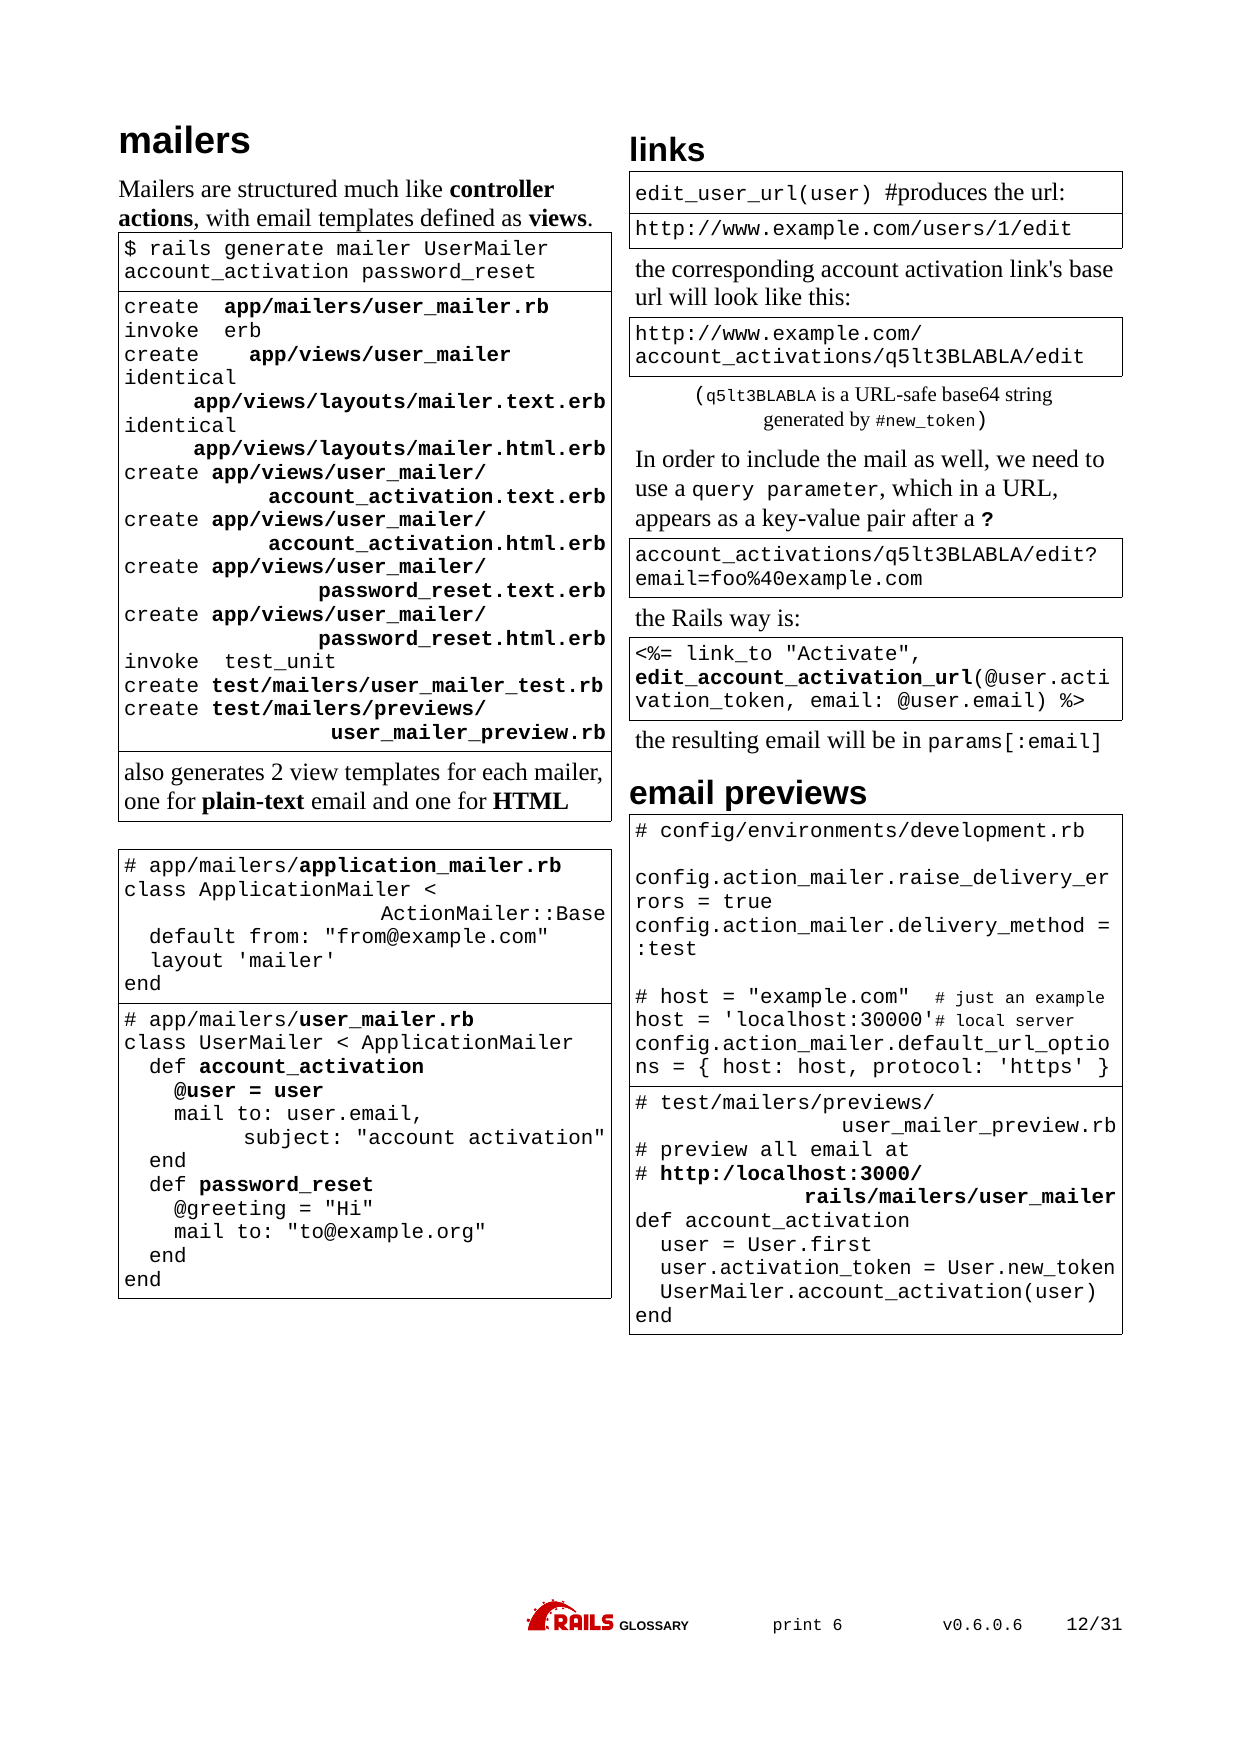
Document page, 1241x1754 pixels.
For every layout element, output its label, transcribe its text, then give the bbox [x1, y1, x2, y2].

subtitle mailers [118, 118, 611, 162]
table_cell http://www.example.com/users/1/edit [630, 214, 1122, 248]
table_cell account_activations/q5lt3BLABLA/edit?email=foo%40example.com [630, 539, 1122, 597]
table_cell the resulting email will be in params[:email] [629, 721, 1122, 761]
table_header # app/mailers/application_mailer.rb class ApplicationMailer < ActionMailer::Base default from: "from@example.com" layout 'mailer' end [119, 850, 611, 1003]
table_cell create app/mailers/user_mailer.rb invoke erb create app/views/user_mailer identical app/views/layouts/mailer.text.erb identical app/views/layouts/mailer.html.erb create app/views/user_mailer/ account_activation.text.erb create app/views/user_mailer/ account_activation.html.erb create app/views/user_mailer/ password_reset.text.erb create app/views/user_mailer/ password_reset.html.erb invoke test_unit create test/mailers/user_mailer_test.rb create test/mailers/previews/ user_mailer_preview.rb [119, 292, 611, 751]
table_cell the corresponding account activation link's base url will look like this: [629, 249, 1122, 317]
table_cell # test/mailers/previews/ user_mailer_preview.rb # preview all email at # http:/localhost:3000/ rails/mailers/user_mailer def account_activation user = User.first user.activation_token = User.new_token UserMailer.account_activation(user) end [630, 1087, 1122, 1334]
subtitle links [629, 130, 1122, 168]
table_header $ rails generate mailer UserMailer account_activation password_reset [119, 233, 611, 291]
table_cell In order to include the mail as well, we need to use a query parameter, which in a URL, appears as a key-value pair after a ? [629, 439, 1122, 538]
table_cell the Rails way is: [629, 598, 1122, 637]
table_cell (q5lt3BLABLA is a URL-safe base64 string generated by #new_token) [629, 377, 1122, 439]
table_header # config/environments/development.rb config.action_mailer.raise_delivery_errors = true config.action_mailer.delivery_method = :test # host = "example.com" # just an example host = 'localhost:30000'# local server config.action_mailer.default_url_options = { host: host, protocol: 'https' } [630, 815, 1122, 1086]
table_cell also generates 2 view templates for each mailer, one for plain-text email and one for HTML [119, 752, 611, 821]
subtitle email previews [629, 773, 1122, 811]
table_cell http://www.example.com/account_activations/q5lt3BLABLA/edit [630, 318, 1122, 376]
table_header edit_user_url(user) #produces the url: [630, 172, 1122, 213]
table_cell <%= link_to "Activate", edit_account_activation_url(@user.activation_token, email: @user.email) %> [630, 638, 1122, 720]
table_cell # app/mailers/user_mailer.rb class UserMailer < ApplicationMailer def account_activation @user = user mail to: user.email, subject: "account activation" end def password_reset @greeting = "Hi" mail to: "to@example.org" end end [119, 1004, 611, 1298]
text Mailers are structured much like controller actions, with email templates defined as views. [118, 174, 611, 232]
